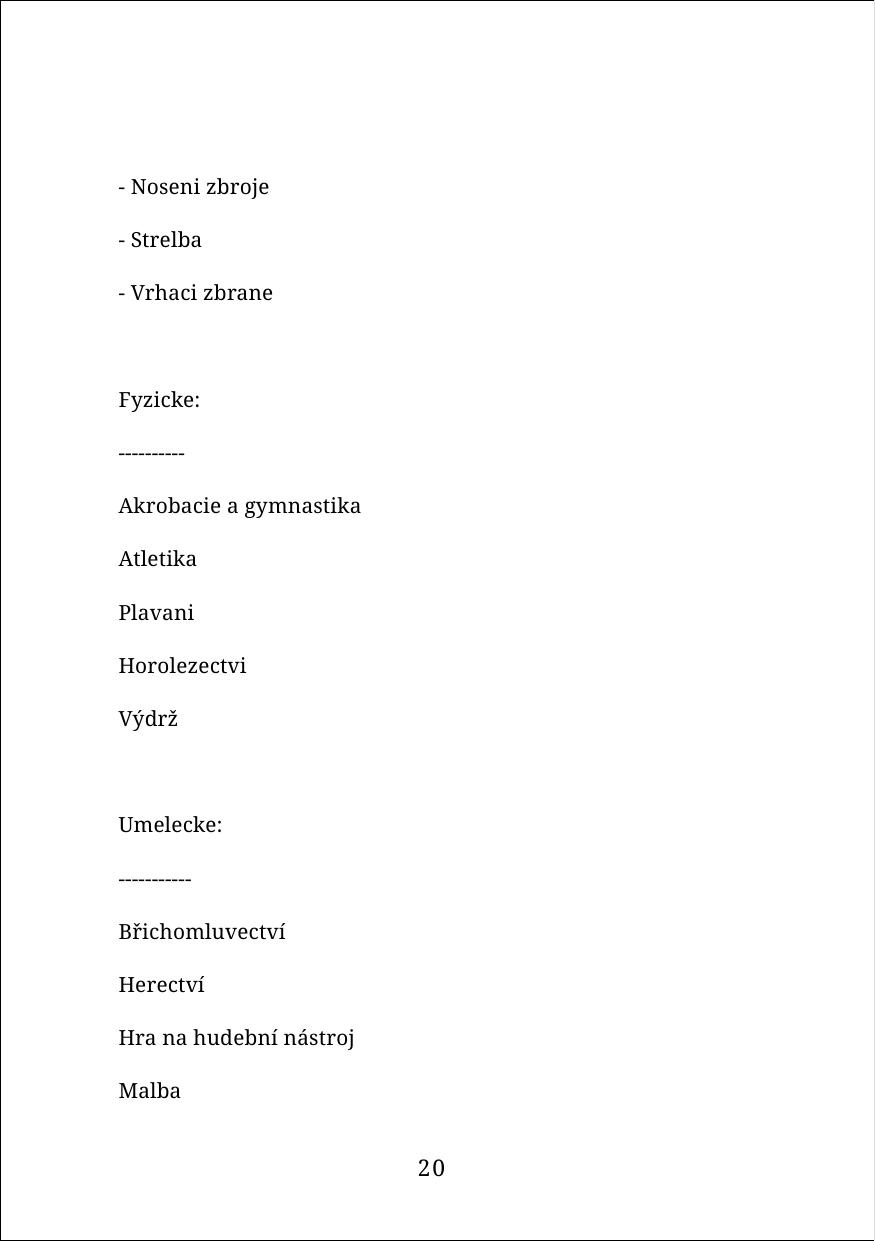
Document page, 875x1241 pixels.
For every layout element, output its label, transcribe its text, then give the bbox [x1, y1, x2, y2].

text - Noseni zbroje [118, 172, 756, 200]
text - Vrhaci zbrane [118, 278, 756, 307]
text Malba [118, 1077, 756, 1105]
text - Strelba [118, 225, 756, 253]
text Fyzicke: [118, 385, 756, 413]
text Atletika [118, 544, 756, 573]
text Břichomluvectví [118, 917, 756, 945]
text Plavani [118, 598, 756, 626]
text Umelecke: [118, 811, 756, 839]
text Herectví [118, 970, 756, 999]
text Hra na hudební nástroj [118, 1023, 756, 1052]
text Horolezectvi [118, 651, 756, 679]
text ---------- [118, 438, 756, 466]
text Akrobacie a gymnastika [118, 491, 756, 519]
text Výdrž [118, 704, 756, 732]
text ----------- [118, 864, 756, 892]
